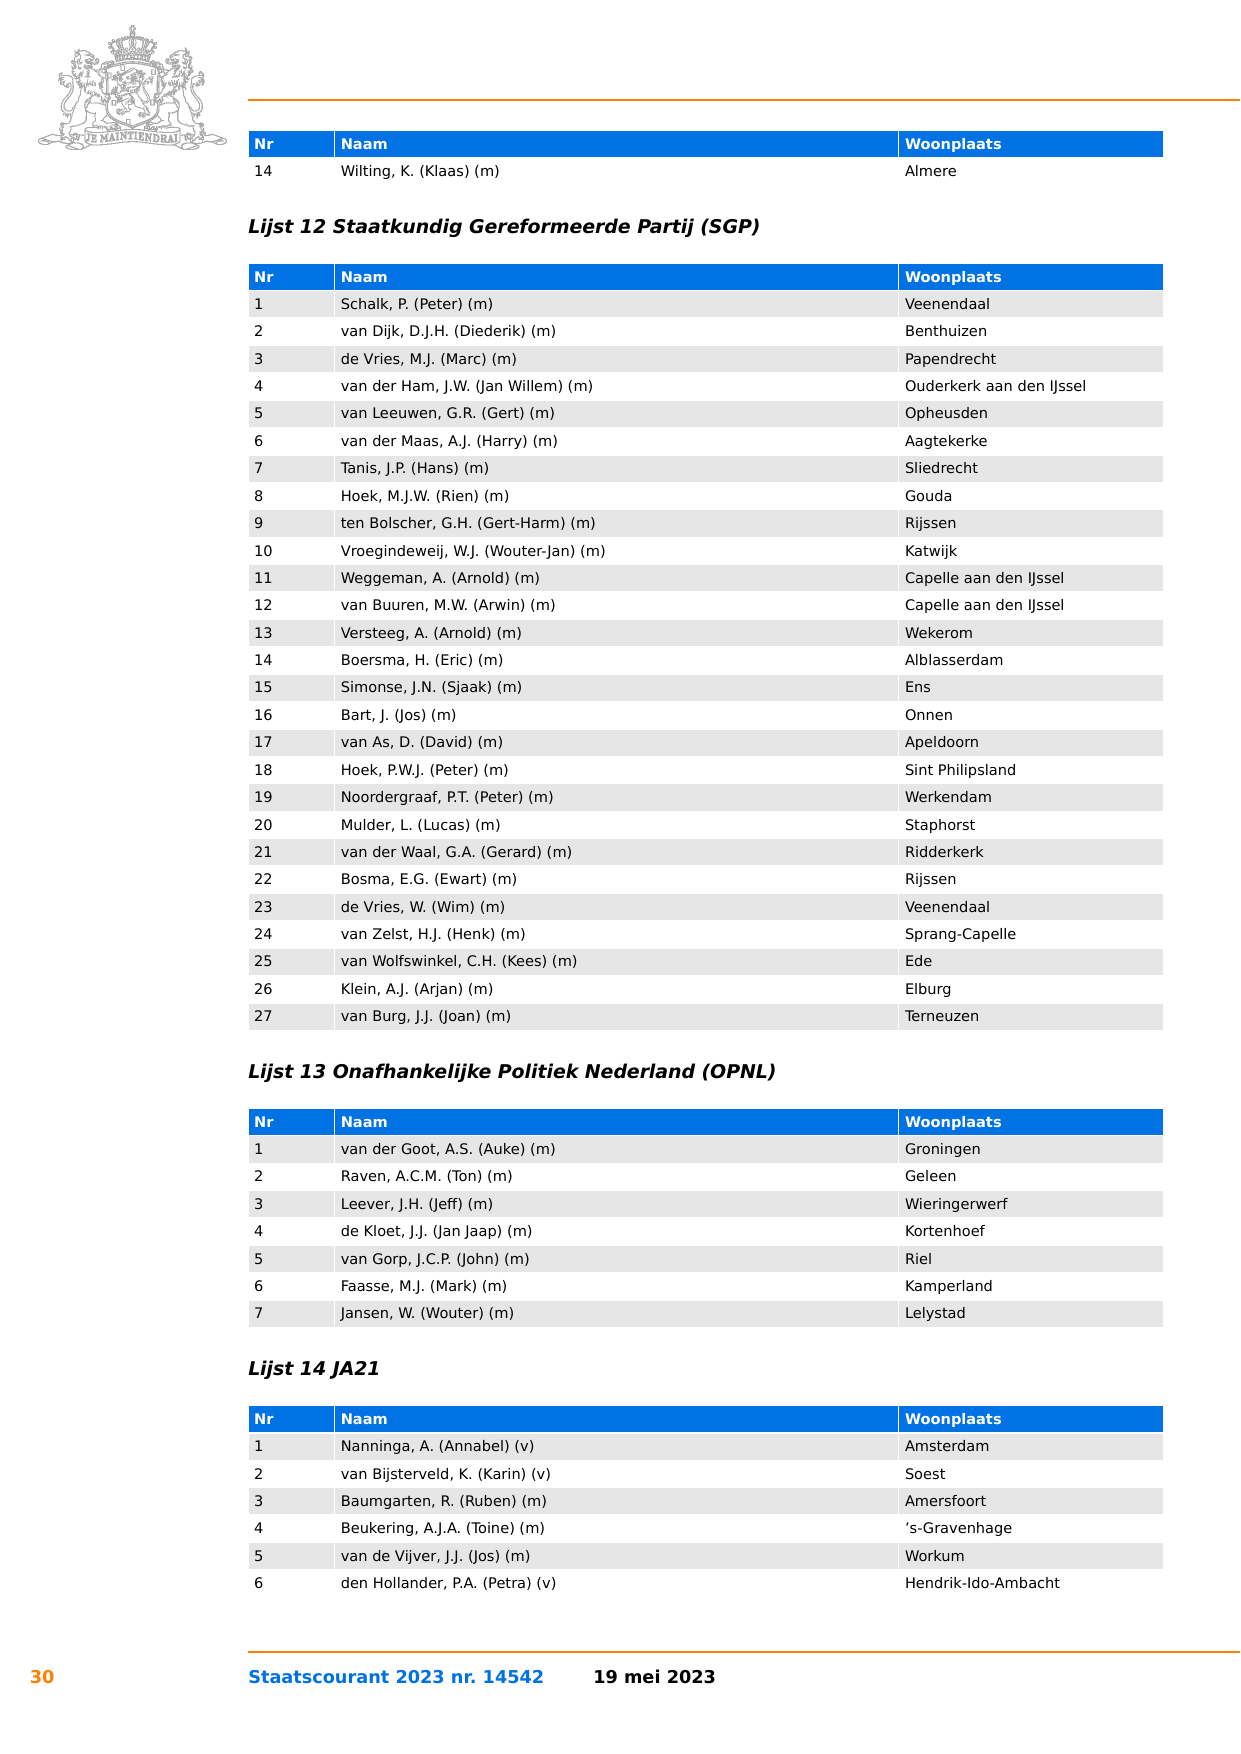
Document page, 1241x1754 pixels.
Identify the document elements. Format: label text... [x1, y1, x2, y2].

table_cell 16 [249, 702, 334, 728]
table_cell 6 [249, 1273, 334, 1299]
table_cell Katwijk [899, 538, 1163, 564]
table_cell 1 [249, 291, 334, 317]
picture [38, 25, 227, 150]
table_cell 1 [249, 1136, 334, 1163]
table_cell 15 [249, 675, 334, 701]
table_cell Workum [899, 1543, 1163, 1569]
table_cell Veenendaal [899, 291, 1163, 317]
table_cell 20 [249, 812, 334, 838]
table_header Naam [335, 1109, 898, 1135]
table_cell Sliedrecht [899, 456, 1163, 482]
subtitle Lijst 12 Staatkundig Gereformeerde Partij (SGP) [248, 216, 1163, 238]
table_cell 17 [249, 730, 334, 756]
subtitle Lijst 14 JA21 [248, 1358, 1163, 1380]
table_cell Wilting, K. (Klaas) (m) [335, 158, 898, 185]
table_cell Veenendaal [899, 894, 1163, 920]
table_cell 26 [249, 976, 334, 1002]
table_cell Capelle aan den IJssel [899, 565, 1163, 591]
table_cell 24 [249, 921, 334, 948]
table_header Nr [249, 131, 334, 157]
table_cell van Zelst, H.J. (Henk) (m) [335, 921, 898, 948]
table_cell 9 [249, 510, 334, 537]
table_cell 14 [249, 647, 334, 674]
table_cell van As, D. (David) (m) [335, 730, 898, 756]
table_cell van der Ham, J.W. (Jan Willem) (m) [335, 373, 898, 400]
table_cell 14 [249, 158, 334, 185]
table_cell Lelystad [899, 1301, 1163, 1327]
table_cell Papendrecht [899, 346, 1163, 372]
table_cell Alblasserdam [899, 647, 1163, 674]
table_header Woonplaats [899, 264, 1163, 290]
table_cell 7 [249, 1301, 334, 1327]
table_cell 27 [249, 1004, 334, 1030]
table_cell van Leeuwen, G.R. (Gert) (m) [335, 401, 898, 427]
table_cell 4 [249, 373, 334, 400]
table_cell van Bijsterveld, K. (Karin) (v) [335, 1461, 898, 1487]
table_cell Geleen [899, 1164, 1163, 1190]
table_cell Versteeg, A. (Arnold) (m) [335, 620, 898, 646]
table_cell Hoek, P.W.J. (Peter) (m) [335, 757, 898, 783]
table_cell 3 [249, 1191, 334, 1217]
table_cell 11 [249, 565, 334, 591]
table_cell Ridderkerk [899, 839, 1163, 865]
table_cell Amersfoort [899, 1488, 1163, 1514]
table_cell Raven, A.C.M. (Ton) (m) [335, 1164, 898, 1190]
table_cell 18 [249, 757, 334, 783]
table_cell Werkendam [899, 784, 1163, 811]
table_header Naam [335, 131, 898, 157]
table_cell van de Vijver, J.J. (Jos) (m) [335, 1543, 898, 1569]
table_cell Staphorst [899, 812, 1163, 838]
table_cell Beukering, A.J.A. (Toine) (m) [335, 1516, 898, 1542]
table_header Woonplaats [899, 131, 1163, 157]
table_cell van Dijk, D.J.H. (Diederik) (m) [335, 319, 898, 345]
table_cell Nanninga, A. (Annabel) (v) [335, 1434, 898, 1460]
table_cell Schalk, P. (Peter) (m) [335, 291, 898, 317]
table_cell 21 [249, 839, 334, 865]
table_cell 5 [249, 1246, 334, 1272]
table_cell de Kloet, J.J. (Jan Jaap) (m) [335, 1219, 898, 1245]
table_cell 5 [249, 401, 334, 427]
table_cell Sint Philipsland [899, 757, 1163, 783]
table_cell 2 [249, 1164, 334, 1190]
table_header Naam [335, 1406, 898, 1432]
table_cell Faasse, M.J. (Mark) (m) [335, 1273, 898, 1299]
table_cell 6 [249, 1570, 334, 1597]
table_cell Bart, J. (Jos) (m) [335, 702, 898, 728]
table_cell 7 [249, 456, 334, 482]
table_cell Wieringerwerf [899, 1191, 1163, 1217]
table_cell Ens [899, 675, 1163, 701]
table_cell Gouda [899, 483, 1163, 509]
table_cell 4 [249, 1516, 334, 1542]
table_cell Weggeman, A. (Arnold) (m) [335, 565, 898, 591]
table_cell 2 [249, 319, 334, 345]
table_cell Onnen [899, 702, 1163, 728]
table_cell 2 [249, 1461, 334, 1487]
table_cell Noordergraaf, P.T. (Peter) (m) [335, 784, 898, 811]
table_cell Ouderkerk aan den IJssel [899, 373, 1163, 400]
table_header Nr [249, 1406, 334, 1432]
table_cell 13 [249, 620, 334, 646]
table_cell Leever, J.H. (Jeff) (m) [335, 1191, 898, 1217]
table_cell Hendrik-Ido-Ambacht [899, 1570, 1163, 1597]
table_cell Kortenhoef [899, 1219, 1163, 1245]
table_cell 8 [249, 483, 334, 509]
table_cell Capelle aan den IJssel [899, 593, 1163, 619]
table_cell ten Bolscher, G.H. (Gert-Harm) (m) [335, 510, 898, 537]
table_cell van Wolfswinkel, C.H. (Kees) (m) [335, 949, 898, 975]
table_cell Apeldoorn [899, 730, 1163, 756]
table_cell van Gorp, J.C.P. (John) (m) [335, 1246, 898, 1272]
table_cell Terneuzen [899, 1004, 1163, 1030]
table_cell Sprang-Capelle [899, 921, 1163, 948]
table_cell 4 [249, 1219, 334, 1245]
table_cell 6 [249, 428, 334, 454]
table_cell Jansen, W. (Wouter) (m) [335, 1301, 898, 1327]
table_cell Soest [899, 1461, 1163, 1487]
table_cell Wekerom [899, 620, 1163, 646]
table_cell Rijssen [899, 510, 1163, 537]
table_cell Opheusden [899, 401, 1163, 427]
table_cell 22 [249, 866, 334, 893]
table_cell Hoek, M.J.W. (Rien) (m) [335, 483, 898, 509]
table_cell 3 [249, 1488, 334, 1514]
table_cell Kamperland [899, 1273, 1163, 1299]
table_header Woonplaats [899, 1109, 1163, 1135]
subtitle Lijst 13 Onafhankelijke Politiek Nederland (OPNL) [248, 1061, 1163, 1083]
table_cell Groningen [899, 1136, 1163, 1163]
table_cell Ede [899, 949, 1163, 975]
table_cell 3 [249, 346, 334, 372]
table_cell 23 [249, 894, 334, 920]
table_cell Vroegindeweij, W.J. (Wouter-Jan) (m) [335, 538, 898, 564]
table_cell van der Maas, A.J. (Harry) (m) [335, 428, 898, 454]
table_cell Amsterdam [899, 1434, 1163, 1460]
table_cell 5 [249, 1543, 334, 1569]
table_cell Almere [899, 158, 1163, 185]
table_cell 1 [249, 1434, 334, 1460]
table_cell van der Goot, A.S. (Auke) (m) [335, 1136, 898, 1163]
table_cell ’s-Gravenhage [899, 1516, 1163, 1542]
table_cell van Burg, J.J. (Joan) (m) [335, 1004, 898, 1030]
table_cell Mulder, L. (Lucas) (m) [335, 812, 898, 838]
table_cell Elburg [899, 976, 1163, 1002]
table_cell 10 [249, 538, 334, 564]
table_cell de Vries, M.J. (Marc) (m) [335, 346, 898, 372]
table_cell Boersma, H. (Eric) (m) [335, 647, 898, 674]
table_cell Rijssen [899, 866, 1163, 893]
table_cell Riel [899, 1246, 1163, 1272]
table_cell Simonse, J.N. (Sjaak) (m) [335, 675, 898, 701]
table_cell Baumgarten, R. (Ruben) (m) [335, 1488, 898, 1514]
table_cell van der Waal, G.A. (Gerard) (m) [335, 839, 898, 865]
table_cell 25 [249, 949, 334, 975]
table_cell 19 [249, 784, 334, 811]
table_header Naam [335, 264, 898, 290]
table_cell Benthuizen [899, 319, 1163, 345]
table_header Nr [249, 1109, 334, 1135]
table_header Woonplaats [899, 1406, 1163, 1432]
table_cell Aagtekerke [899, 428, 1163, 454]
table_cell Klein, A.J. (Arjan) (m) [335, 976, 898, 1002]
table_cell 12 [249, 593, 334, 619]
table_cell van Buuren, M.W. (Arwin) (m) [335, 593, 898, 619]
table_cell den Hollander, P.A. (Petra) (v) [335, 1570, 898, 1597]
table_cell de Vries, W. (Wim) (m) [335, 894, 898, 920]
table_header Nr [249, 264, 334, 290]
table_cell Tanis, J.P. (Hans) (m) [335, 456, 898, 482]
table_cell Bosma, E.G. (Ewart) (m) [335, 866, 898, 893]
